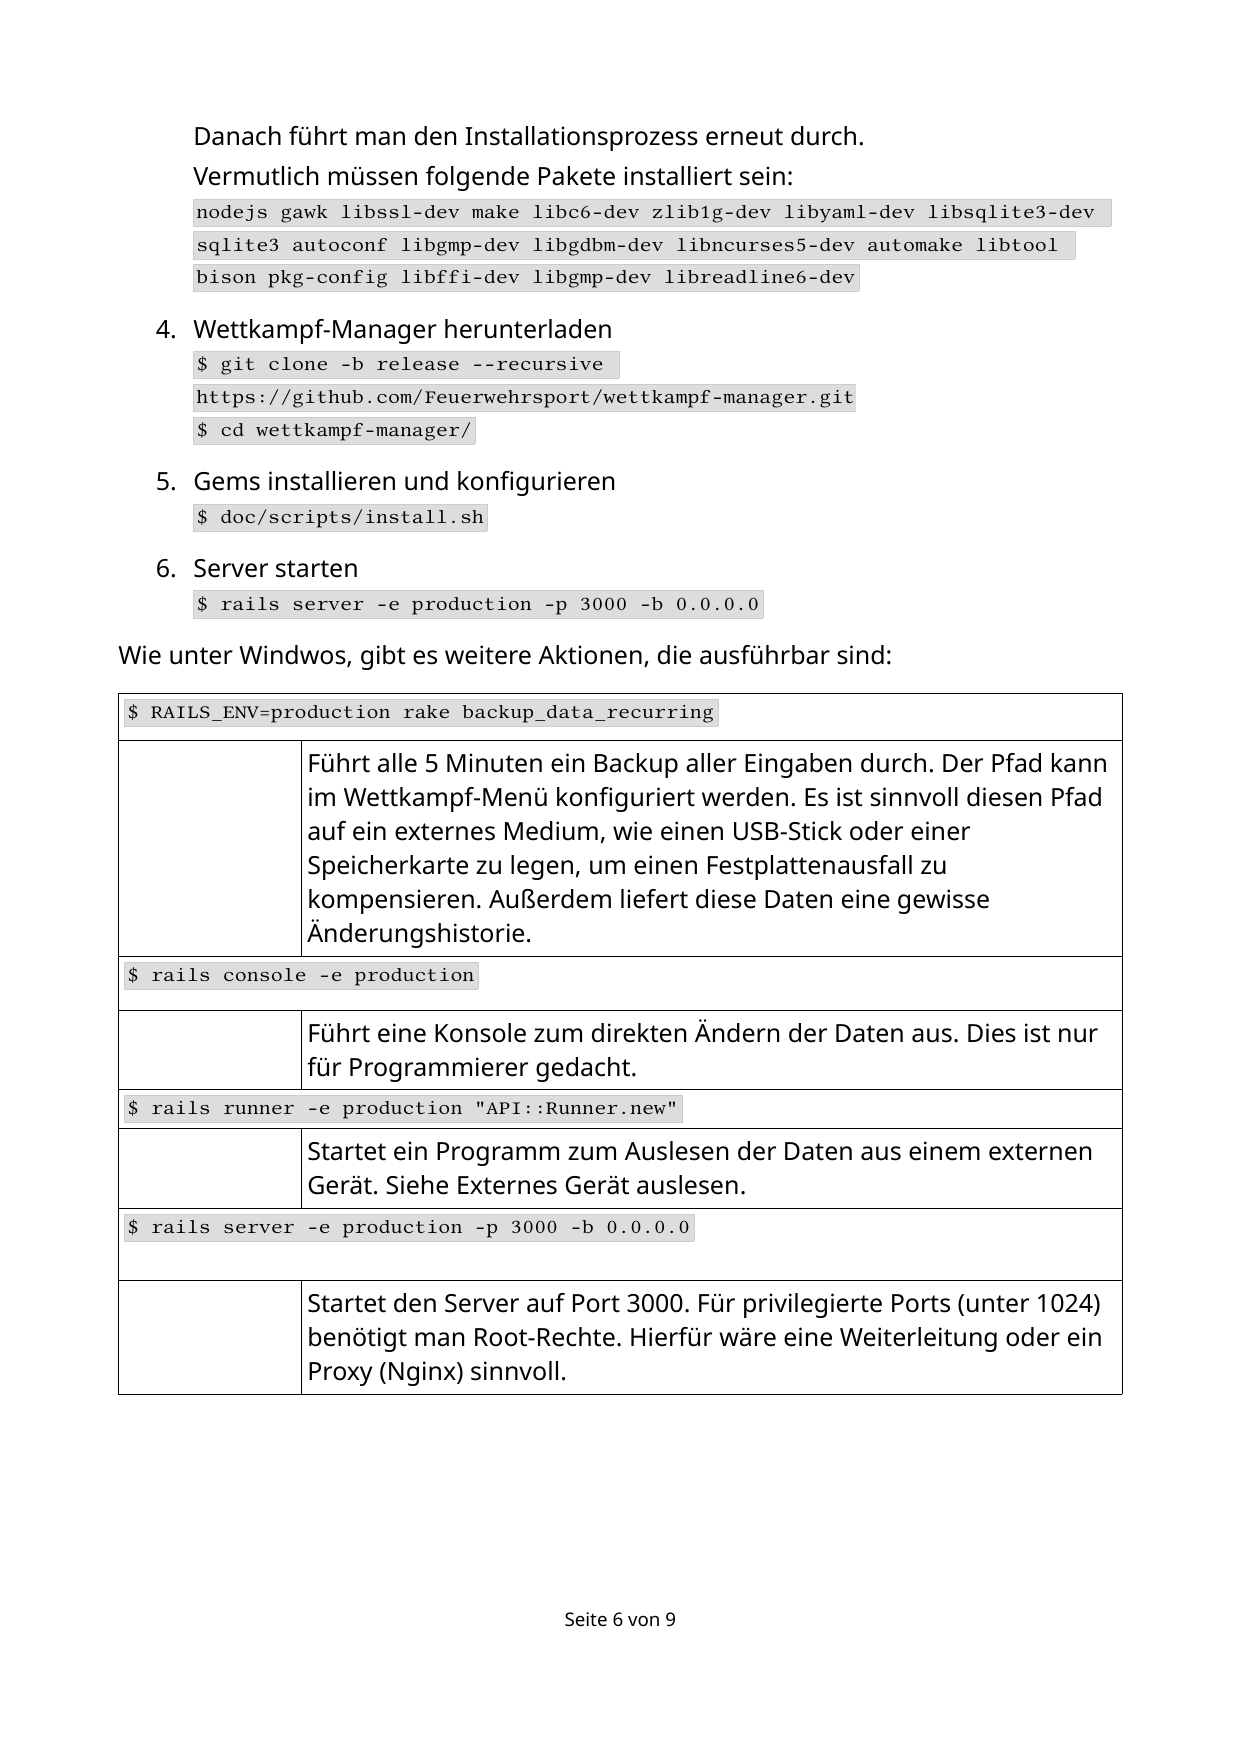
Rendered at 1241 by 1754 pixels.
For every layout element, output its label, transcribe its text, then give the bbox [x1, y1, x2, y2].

table_cell [119, 1011, 301, 1089]
list Danach führt man den Installationsprozess erneut durch. Vermutlich müssen folgende Pakete installiert sein: nodejs gawk libssl-dev make libc6-dev zlib1g-dev libyaml-dev libsqlite3-dev sqlite3 autoconf libgmp-dev libgdbm-dev libncurses5-dev automake libtool bison pkg-config libffi-dev libgmp-dev libreadline6-dev [156, 118, 1122, 291]
table_cell $ rails runner -e production "API::Runner.new" [119, 1090, 1122, 1128]
table_cell $ rails console -e production [119, 957, 1122, 1009]
table_cell [119, 741, 301, 956]
list Server starten $ rails server -e production -p 3000 -b 0.0.0.0 [156, 551, 1122, 618]
list Wettkampf-Manager herunterladen $ git clone -b release --recursive https://github.com/Feuerwehrsport/wettkampf-manager.git $ cd wettkampf-manager/ [156, 311, 1122, 444]
table_cell Führt alle 5 Minuten ein Backup aller Eingaben durch. Der Pfad kann im Wettkampf-Menü konfiguriert werden. Es ist sinnvoll diesen Pfad auf ein externes Medium, wie einen USB-Stick oder einer Speicherkarte zu legen, um einen Festplattenausfall zu kompensieren. Außerdem liefert diese Daten eine gewisse Änderungshistorie. [302, 741, 1122, 956]
table_cell Führt eine Konsole zum direkten Ändern der Daten aus. Dies ist nur für Programmierer gedacht. [302, 1011, 1122, 1089]
table_cell [119, 1129, 301, 1208]
table_cell $ rails server -e production -p 3000 -b 0.0.0.0 [119, 1209, 1122, 1280]
table_header $ RAILS_ENV=production rake backup_data_recurring [119, 694, 1122, 740]
text Wie unter Windwos, gibt es weitere Aktionen, die ausführbar sind: [118, 638, 1122, 672]
table_cell Startet den Server auf Port 3000. Für privilegierte Ports (unter 1024) benötigt man Root-Rechte. Hierfür wäre eine Weiterleitung oder ein Proxy (Nginx) sinnvoll. [302, 1281, 1122, 1394]
list Gems installieren und konfigurieren $ doc/scripts/install.sh [156, 464, 1122, 531]
table_cell [119, 1281, 301, 1394]
table_cell Startet ein Programm zum Auslesen der Daten aus einem externen Gerät. Siehe Externes Gerät auslesen. [302, 1129, 1122, 1208]
